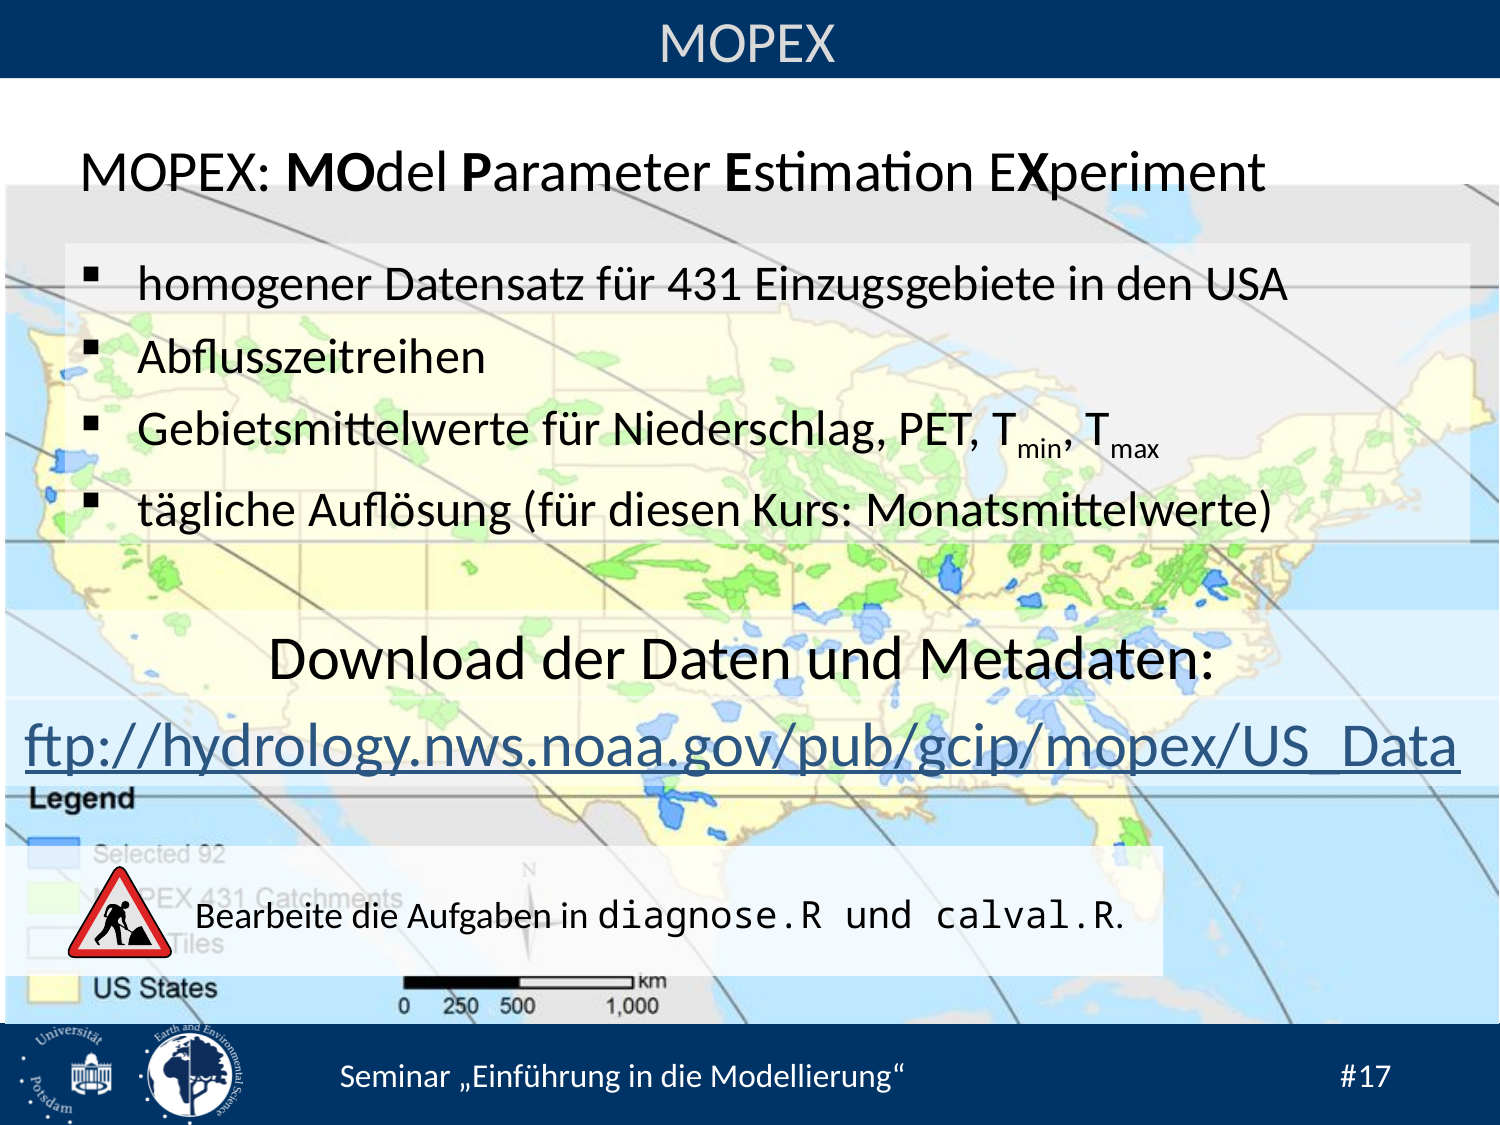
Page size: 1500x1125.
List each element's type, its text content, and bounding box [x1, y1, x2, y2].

text_box ftp://hydrology.nws.noaa.gov/pub/gcip/mopex/US_Data [0, 700, 1500, 786]
text_box Download der Daten und Metadaten: [0, 609, 1500, 700]
text_box MOPEX [0, 0, 1495, 75]
picture [5, 184, 1499, 609]
text_box homogener Datensatz für 431 Einzugsgebiete in den USA Abflusszeitreihen Gebietsmittelwerte für Niederschlag, PET, Tmin, Tmax tägliche Auflösung (für diesen Kurs: Monatsmittelwerte) [64, 243, 1471, 545]
text_box [0, 845, 1164, 976]
text_box MOPEX: MOdel Parameter Estimation EXperiment [64, 125, 1412, 211]
text_box Bearbeite die Aufgaben in diagnose.R und calval.R. [180, 883, 1471, 944]
picture [5, 786, 1499, 1125]
picture [67, 866, 174, 961]
